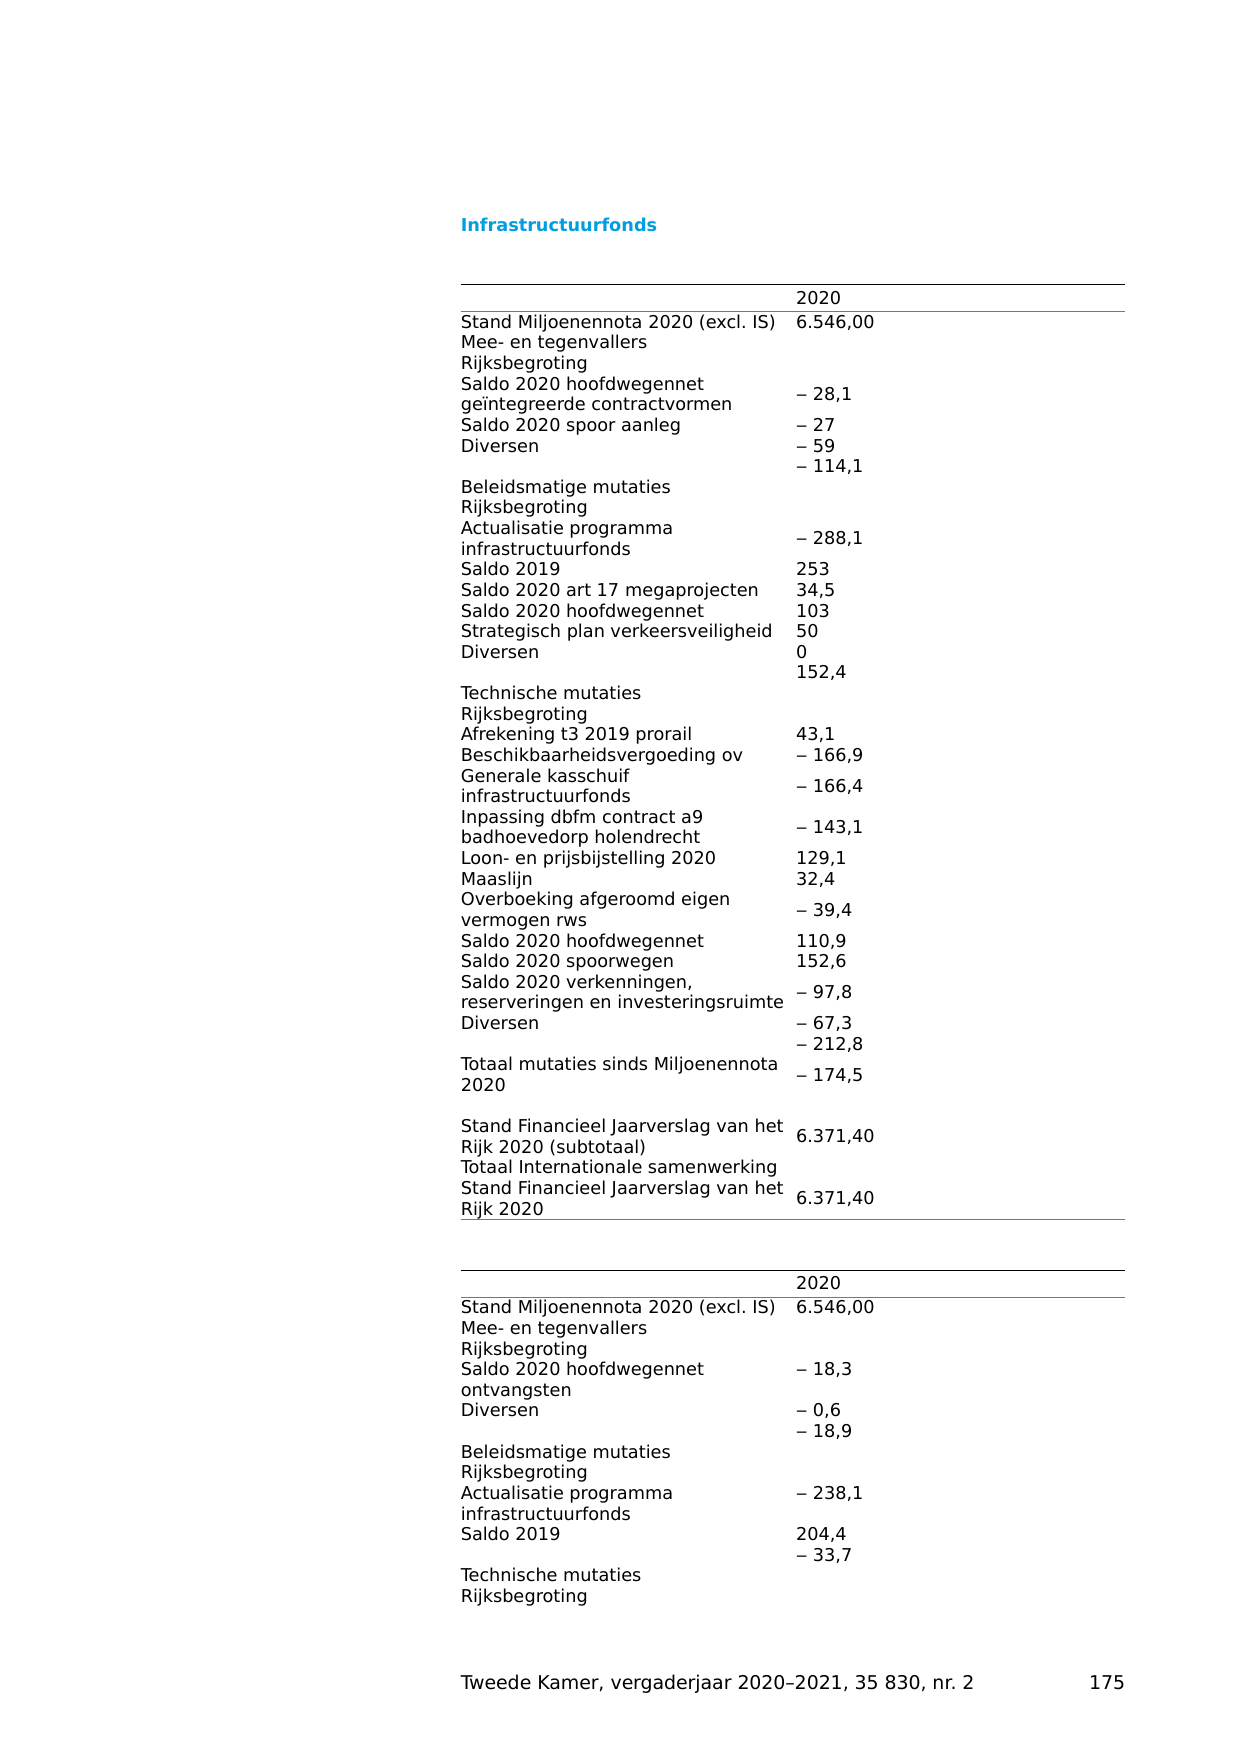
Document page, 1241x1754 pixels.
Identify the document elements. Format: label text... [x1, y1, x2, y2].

title Infrastructuurfonds [461, 213, 1125, 236]
table_cell Diversen [461, 436, 793, 456]
table_cell [793, 477, 1125, 497]
table_cell 6.546,00 [793, 1298, 1125, 1318]
table_cell Saldo 2020 hoofdwegennet ontvangsten [461, 1359, 793, 1400]
table_cell 152,4 [793, 663, 1125, 683]
table_cell [461, 1096, 793, 1116]
table_cell ‒ 28,1 [793, 374, 1125, 415]
table_cell 129,1 [793, 848, 1125, 869]
table_cell 2020 [793, 1271, 1125, 1297]
table_cell 6.371,40 [793, 1178, 1125, 1219]
table_cell Technische mutaties [461, 683, 793, 704]
table_cell Rijksbegroting [461, 1462, 793, 1483]
table_cell [793, 704, 1125, 724]
table_cell 32,4 [793, 869, 1125, 889]
table_cell Afrekening t3 2019 prorail [461, 724, 793, 745]
table_cell Diversen [461, 1013, 793, 1034]
table_cell ‒ 18,9 [793, 1421, 1125, 1442]
table_cell Saldo 2019 [461, 559, 793, 580]
table_cell 43,1 [793, 724, 1125, 745]
table_cell [793, 498, 1125, 518]
table_cell Actualisatie programma infrastructuurfonds [461, 1483, 793, 1524]
table_cell ‒ 166,4 [793, 766, 1125, 807]
table_cell Generale kasschuif infrastructuurfonds [461, 766, 793, 807]
table_cell Rijksbegroting [461, 704, 793, 724]
table_cell ‒ 67,3 [793, 1013, 1125, 1034]
table_cell ‒ 97,8 [793, 972, 1125, 1013]
table_cell [793, 1586, 1125, 1607]
table_cell 34,5 [793, 580, 1125, 601]
table_cell Saldo 2019 [461, 1524, 793, 1545]
table_cell Beleidsmatige mutaties [461, 1442, 793, 1462]
table_cell Inpassing dbfm contract a9 badhoevedorp holendrecht [461, 807, 793, 848]
table_cell [461, 1271, 793, 1297]
table_cell Technische mutaties [461, 1565, 793, 1586]
table_cell Stand Financieel Jaarverslag van het Rijk 2020 (subtotaal) [461, 1116, 793, 1157]
table_cell 204,4 [793, 1524, 1125, 1545]
table_cell Rijksbegroting [461, 498, 793, 518]
table_cell ‒ 212,8 [793, 1034, 1125, 1054]
table_cell ‒ 18,3 [793, 1359, 1125, 1400]
table_cell 6.371,40 [793, 1116, 1125, 1157]
table_cell Loon- en prijsbijstelling 2020 [461, 848, 793, 869]
table_cell Saldo 2020 spoor aanleg [461, 415, 793, 436]
table_cell Diversen [461, 1400, 793, 1421]
table_cell Totaal Internationale samenwerking [461, 1158, 793, 1178]
table_header INFRASTRUCTUURFONDS: UITGAVEN [461, 259, 1125, 284]
table_cell Maaslijn [461, 869, 793, 889]
table_cell [793, 333, 1125, 353]
table_cell [793, 1158, 1125, 1178]
table_cell 152,6 [793, 951, 1125, 972]
table_cell Saldo 2020 hoofdwegennet [461, 931, 793, 951]
table_cell ‒ 59 [793, 436, 1125, 456]
table_cell 2020 [793, 285, 1125, 311]
table_cell 103 [793, 601, 1125, 621]
table_cell [793, 1318, 1125, 1338]
table_cell ‒ 288,1 [793, 518, 1125, 559]
table_cell Stand Miljoenennota 2020 (excl. IS) [461, 1298, 793, 1318]
table_cell [461, 1545, 793, 1565]
table_cell Beschikbaarheidsvergoeding ov [461, 745, 793, 766]
table_cell 6.546,00 [793, 312, 1125, 332]
table_cell [461, 1034, 793, 1054]
table_cell Stand Financieel Jaarverslag van het Rijk 2020 [461, 1178, 793, 1219]
table_cell Rijksbegroting [461, 353, 793, 374]
table_cell ‒ 27 [793, 415, 1125, 436]
table_cell Saldo 2020 hoofdwegennet geïntegreerde contractvormen [461, 374, 793, 415]
table_cell ‒ 0,6 [793, 1400, 1125, 1421]
table_cell 110,9 [793, 931, 1125, 951]
table_cell 0 [793, 642, 1125, 662]
table_cell Beleidsmatige mutaties [461, 477, 793, 497]
table_cell Mee- en tegenvallers [461, 1318, 793, 1338]
table_cell Saldo 2020 spoorwegen [461, 951, 793, 972]
table_cell ‒ 39,4 [793, 889, 1125, 931]
table_cell 253 [793, 559, 1125, 580]
table_cell [793, 1565, 1125, 1586]
table_cell ‒ 33,7 [793, 1545, 1125, 1565]
table_cell ‒ 114,1 [793, 456, 1125, 477]
table_header INFRASTRUCTUURFONDS: NIET-BELASTINGONTVANGSTEN [461, 1245, 1125, 1270]
table_cell Actualisatie programma infrastructuurfonds [461, 518, 793, 559]
table_cell Strategisch plan verkeersveiligheid [461, 621, 793, 642]
table_cell [793, 683, 1125, 704]
table_cell Mee- en tegenvallers [461, 333, 793, 353]
table_cell Rijksbegroting [461, 1339, 793, 1359]
table_cell [793, 1462, 1125, 1483]
table_cell Saldo 2020 hoofdwegennet [461, 601, 793, 621]
table_cell [793, 1339, 1125, 1359]
table_cell ‒ 174,5 [793, 1054, 1125, 1096]
table_cell Overboeking afgeroomd eigen vermogen rws [461, 889, 793, 931]
table_cell Totaal mutaties sinds Miljoenennota 2020 [461, 1054, 793, 1096]
table_cell 50 [793, 621, 1125, 642]
table_cell [793, 1096, 1125, 1116]
table_cell Saldo 2020 verkenningen, reserveringen en investeringsruimte [461, 972, 793, 1013]
table_cell ‒ 166,9 [793, 745, 1125, 766]
table_cell Stand Miljoenennota 2020 (excl. IS) [461, 312, 793, 332]
table_cell ‒ 143,1 [793, 807, 1125, 848]
table_cell Saldo 2020 art 17 megaprojecten [461, 580, 793, 601]
table_cell [793, 353, 1125, 374]
table_cell [461, 285, 793, 311]
table_cell Rijksbegroting [461, 1586, 793, 1607]
table_cell [461, 456, 793, 477]
table_cell Diversen [461, 642, 793, 662]
table_cell [461, 663, 793, 683]
table_cell ‒ 238,1 [793, 1483, 1125, 1524]
table_cell [461, 1421, 793, 1442]
table_cell [793, 1442, 1125, 1462]
